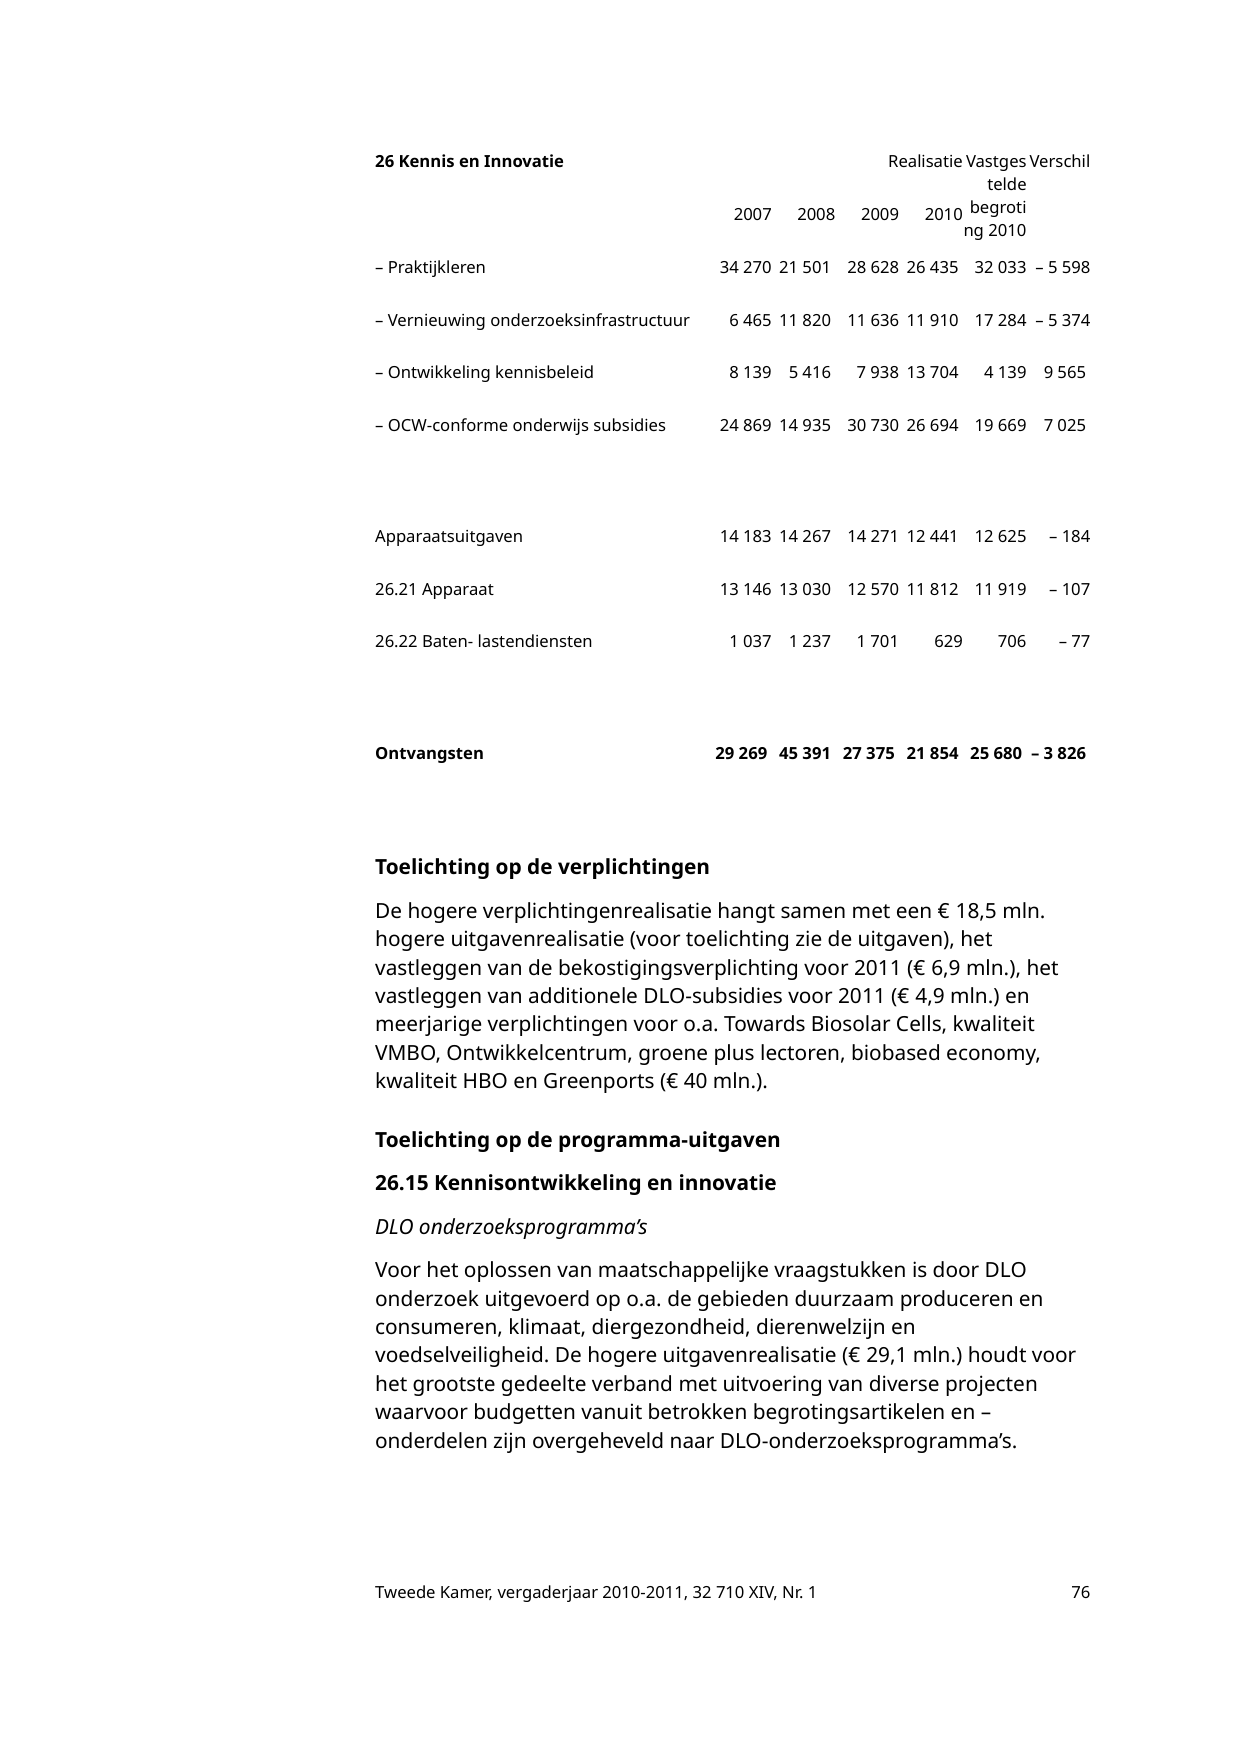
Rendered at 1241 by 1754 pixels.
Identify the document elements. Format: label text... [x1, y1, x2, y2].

table_cell 32 033 [963, 255, 1026, 308]
text DLO onderzoeksprogramma’s [375, 1212, 1090, 1240]
table_cell 13 030 [771, 578, 835, 630]
table_cell – Vernieuwing onderzoeksinfrastructuur [375, 308, 708, 361]
table_cell 7 025 [1026, 414, 1090, 466]
table_cell 1 701 [835, 630, 899, 683]
table_cell – 5 598 [1026, 255, 1090, 308]
table_cell 14 267 [771, 525, 835, 577]
table_cell 14 271 [835, 525, 899, 577]
table_cell 2009 [835, 203, 899, 255]
table_cell 26.22 Baten- lastendiensten [375, 630, 708, 683]
table_cell [771, 683, 835, 741]
table_cell 26.21 Apparaat [375, 578, 708, 630]
table_cell – Praktijkleren [375, 255, 708, 308]
table_cell [708, 683, 771, 741]
table_cell 629 [899, 630, 963, 683]
table_cell [963, 466, 1026, 525]
table_header Realisatie [708, 150, 963, 203]
table_cell 25 680 [963, 741, 1026, 794]
table_cell – OCW-conforme onderwijs subsidies [375, 414, 708, 466]
table_cell 14 935 [771, 414, 835, 466]
table_cell 21 854 [899, 741, 963, 794]
table_cell 19 669 [963, 414, 1026, 466]
table_cell [375, 466, 708, 525]
table_cell 8 139 [708, 361, 771, 413]
table_cell 26 694 [899, 414, 963, 466]
table_cell Ontvangsten [375, 741, 708, 794]
table_cell 2008 [771, 203, 835, 255]
table_cell 14 183 [708, 525, 771, 577]
table_cell – 77 [1026, 630, 1090, 683]
table_cell [899, 683, 963, 741]
table_cell [835, 683, 899, 741]
table_cell 9 565 [1026, 361, 1090, 413]
table_cell 5 416 [771, 361, 835, 413]
text De hogere verplichtingenrealisatie hangt samen met een € 18,5 mln. hogere uitgavenrealisatie (voor toelichting zie de uitgaven), het vastleggen van de bekostigingsverplichting voor 2011 (€ 6,9 mln.), het vastleggen van additionele DLO-subsidies voor 2011 (€ 4,9 mln.) en meerjarige verplichtingen voor o.a. Towards Biosolar Cells, kwaliteit VMBO, Ontwikkelcentrum, groene plus lectoren, biobased economy, kwaliteit HBO en Greenports (€ 40 mln.). [375, 896, 1090, 1095]
table_cell 27 375 [835, 741, 899, 794]
table_cell 2007 [708, 203, 771, 255]
table_cell 13 704 [899, 361, 963, 413]
table_cell – 184 [1026, 525, 1090, 577]
text Voor het oplossen van maatschappelijke vraagstukken is door DLO onderzoek uitgevoerd op o.a. de gebieden duurzaam produceren en consumeren, klimaat, diergezondheid, dierenwelzijn en voedselveiligheid. De hogere uitgavenrealisatie (€ 29,1 mln.) houdt voor het grootste gedeelte verband met uitvoering van diverse projecten waarvoor budgetten vanuit betrokken begrotingsartikelen en –onderdelen zijn overgeheveld naar DLO-onderzoeksprogramma’s. [375, 1255, 1090, 1454]
table_header Vastgestelde begroting 2010 [963, 150, 1026, 255]
table_cell [1026, 683, 1090, 741]
table_cell [835, 466, 899, 525]
table_cell 30 730 [835, 414, 899, 466]
table_cell 24 869 [708, 414, 771, 466]
table_cell 1 237 [771, 630, 835, 683]
text Toelichting op de verplichtingen [375, 852, 1090, 881]
table_cell 28 628 [835, 255, 899, 308]
table_cell [899, 466, 963, 525]
table_cell 2010 [899, 203, 963, 255]
table_cell 21 501 [771, 255, 835, 308]
text Toelichting op de programma-uitgaven [375, 1125, 1090, 1153]
table_cell 7 938 [835, 361, 899, 413]
table_cell [1026, 466, 1090, 525]
table_cell 6 465 [708, 308, 771, 361]
table_cell 1 037 [708, 630, 771, 683]
table_cell 12 570 [835, 578, 899, 630]
table_cell 45 391 [771, 741, 835, 794]
table_cell 26 435 [899, 255, 963, 308]
table_cell 12 625 [963, 525, 1026, 577]
table_cell [375, 683, 708, 741]
table_cell 4 139 [963, 361, 1026, 413]
table_cell – 5 374 [1026, 308, 1090, 361]
table_cell 11 636 [835, 308, 899, 361]
table_cell 11 919 [963, 578, 1026, 630]
table_cell 11 812 [899, 578, 963, 630]
table_cell 13 146 [708, 578, 771, 630]
table_cell 17 284 [963, 308, 1026, 361]
table_cell [963, 683, 1026, 741]
table_cell 706 [963, 630, 1026, 683]
table_cell 34 270 [708, 255, 771, 308]
text 26.15 Kennisontwikkeling en innovatie [375, 1168, 1090, 1197]
table_cell 11 820 [771, 308, 835, 361]
table_cell Apparaatsuitgaven [375, 525, 708, 577]
table_cell [708, 466, 771, 525]
table_cell – 107 [1026, 578, 1090, 630]
table_cell [771, 466, 835, 525]
table_header Verschil [1026, 150, 1090, 255]
table_cell – Ontwikkeling kennisbeleid [375, 361, 708, 413]
table_cell 11 910 [899, 308, 963, 361]
table_cell – 3 826 [1026, 741, 1090, 794]
table_cell 29 269 [708, 741, 771, 794]
table_header 26 Kennis en Innovatie [375, 150, 708, 255]
table_cell 12 441 [899, 525, 963, 577]
